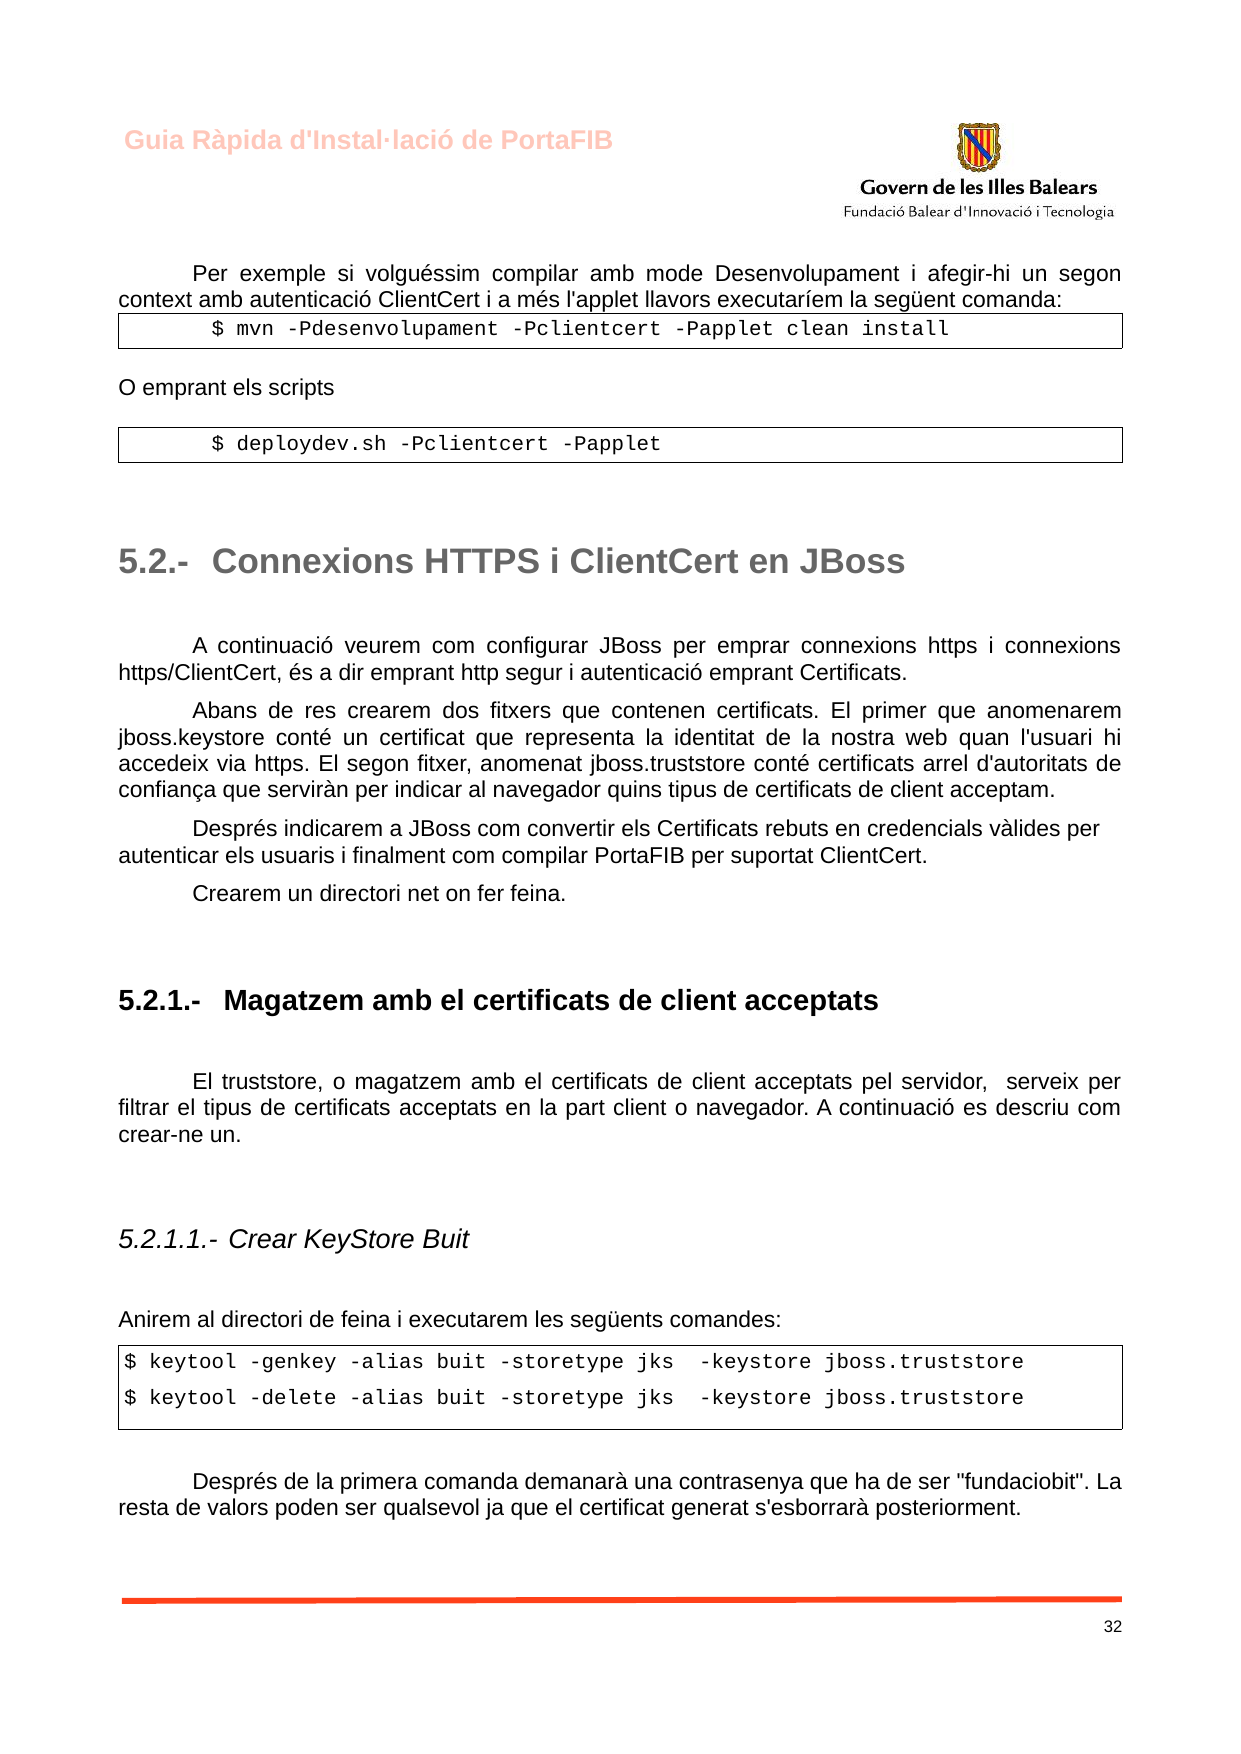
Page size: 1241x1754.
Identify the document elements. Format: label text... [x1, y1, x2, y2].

table_header $ mvn -Pdesenvolupament -Pclientcert -Papplet clean install [119, 314, 1122, 348]
text O emprant els scripts [118, 374, 1122, 401]
text Crearem un directori net on fer feina. [118, 880, 1122, 907]
text Per exemple si volguéssim compilar amb mode Desenvolupament i afegir-hi un segon context amb autenticació ClientCert i a més l'applet llavors executaríem la següent comanda: [118, 260, 1122, 313]
text A continuació veurem com configurar JBoss per emprar connexions https i connexions https/ClientCert, és a dir emprant http segur i autenticació emprant Certificats. [118, 632, 1122, 685]
text Anirem al directori de feina i executarem les següents comandes: [118, 1306, 1122, 1332]
table_header $ keytool -genkey -alias buit -storetype jks -keystore jboss.truststore $ keytool -delete -alias buit -storetype jks -keystore jboss.truststore [119, 1346, 1122, 1429]
text Abans de res crearem dos fitxers que contenen certificats. El primer que anomenarem jboss.keystore conté un certificat que representa la identitat de la nostra web quan l'usuari hi accedeix via https. El segon fitxer, anomenat jboss.truststore conté certificats arrel d'autoritats de confiança que serviràn per indicar al navegador quins tipus de certificats de client acceptam. [118, 697, 1122, 803]
subtitle Magatzem amb el certificats de client acceptats [118, 983, 1122, 1017]
table_header $ deploydev.sh -Pclientcert -Papplet [119, 428, 1122, 462]
text Després de la primera comanda demanarà una contrasenya que ha de ser "fundaciobit". La resta de valors poden ser qualsevol ja que el certificat generat s'esborrarà posteriorment. [118, 1468, 1122, 1520]
subtitle Connexions HTTPS i ClientCert en JBoss [118, 540, 1122, 581]
text Després indicarem a JBoss com convertir els Certificats rebuts en credencials vàlides per autenticar els usuaris i finalment com compilar PortaFIB per suportat ClientCert. [118, 815, 1122, 868]
subtitle Crear KeyStore Buit [118, 1223, 1122, 1255]
text El truststore, o magatzem amb el certificats de client acceptats pel servidor, serveix per filtrar el tipus de certificats acceptats en la part client o navegador. A continuació es descriu com crear-ne un. [118, 1068, 1122, 1147]
picture [840, 123, 1117, 220]
